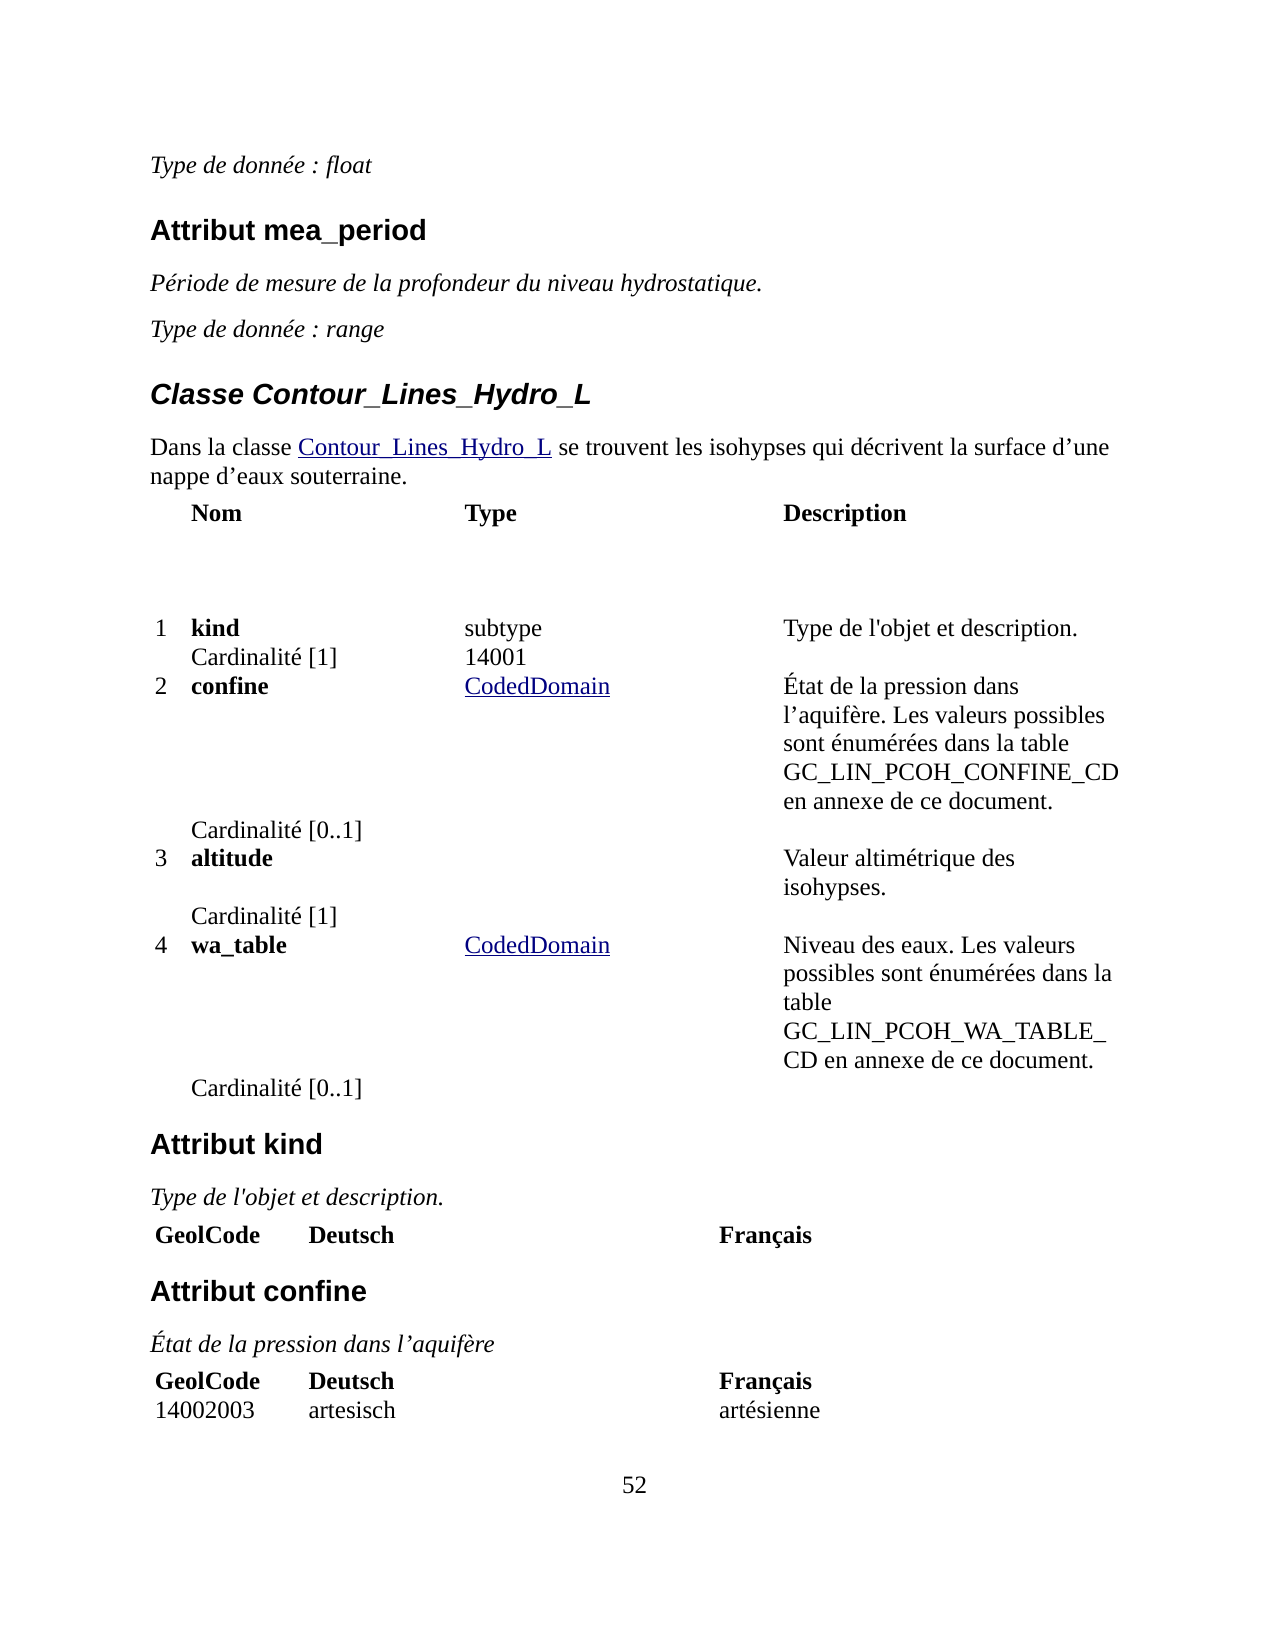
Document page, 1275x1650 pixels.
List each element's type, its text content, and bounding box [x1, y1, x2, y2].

table_header Description [779, 499, 1125, 613]
table_cell [460, 844, 779, 901]
table_cell [150, 815, 186, 843]
text Type de donnée : range [150, 314, 1125, 343]
table_cell [150, 901, 186, 930]
table_cell [779, 1074, 1125, 1102]
table_cell confine [186, 671, 460, 815]
table_cell [779, 815, 1125, 843]
table_header Français [714, 1220, 1125, 1249]
table_cell [150, 1074, 186, 1102]
text Type de l'objet et description. [150, 1182, 1125, 1211]
table_cell 1 [150, 614, 186, 642]
table_header Nom [186, 499, 460, 613]
table_cell Cardinalité [1] [186, 642, 460, 671]
table_cell Cardinalité [0..1] [186, 815, 460, 843]
table_cell Cardinalité [0..1] [186, 1074, 460, 1102]
table_cell kind [186, 614, 460, 642]
table_cell [779, 642, 1125, 671]
table_cell [460, 901, 779, 930]
subtitle Attribut mea_period [150, 213, 1125, 246]
table_cell [460, 815, 779, 843]
table_cell 3 [150, 844, 186, 901]
table_cell Valeur altimétrique des isohypses. [779, 844, 1125, 901]
table_header Français [714, 1366, 1125, 1395]
table_cell artesisch [304, 1395, 714, 1424]
table_header Deutsch [304, 1220, 714, 1249]
table_cell altitude [186, 844, 460, 901]
table_cell wa_table [186, 930, 460, 1073]
text Dans la classe Contour_Lines_Hydro_L se trouvent les isohypses qui décrivent la surface d’une nappe d’eaux souterraine. [150, 432, 1125, 489]
text État de la pression dans l’aquifère [150, 1329, 1125, 1357]
table_header [150, 499, 186, 613]
text Période de mesure de la profondeur du niveau hydrostatique. [150, 268, 1125, 296]
table_cell 14002003 [150, 1395, 304, 1424]
table_cell CodedDomain [460, 671, 779, 815]
table_cell Niveau des eaux. Les valeurs possibles sont énumérées dans la table GC_LIN_PCOH_WA_TABLE_CD en annexe de ce document. [779, 930, 1125, 1073]
table_header GeolCode [150, 1220, 304, 1249]
table_cell subtype [460, 614, 779, 642]
table_cell [150, 642, 186, 671]
text Type de donnée : float [150, 150, 1125, 179]
table_header Deutsch [304, 1366, 714, 1395]
subtitle Classe Contour_Lines_Hydro_L [150, 377, 1125, 411]
table_cell [460, 1074, 779, 1102]
table_cell 4 [150, 930, 186, 1073]
table_cell 14001 [460, 642, 779, 671]
table_cell [779, 901, 1125, 930]
table_cell CodedDomain [460, 930, 779, 1073]
table_cell Cardinalité [1] [186, 901, 460, 930]
table_cell 2 [150, 671, 186, 815]
subtitle Attribut confine [150, 1274, 1125, 1307]
table_header GeolCode [150, 1366, 304, 1395]
table_cell Type de l'objet et description. [779, 614, 1125, 642]
subtitle Attribut kind [150, 1127, 1125, 1161]
table_header Type [460, 499, 779, 613]
table_cell État de la pression dans l’aquifère. Les valeurs possibles sont énumérées dans la table GC_LIN_PCOH_CONFINE_CD en annexe de ce document. [779, 671, 1125, 815]
table_cell artésienne [714, 1395, 1125, 1424]
